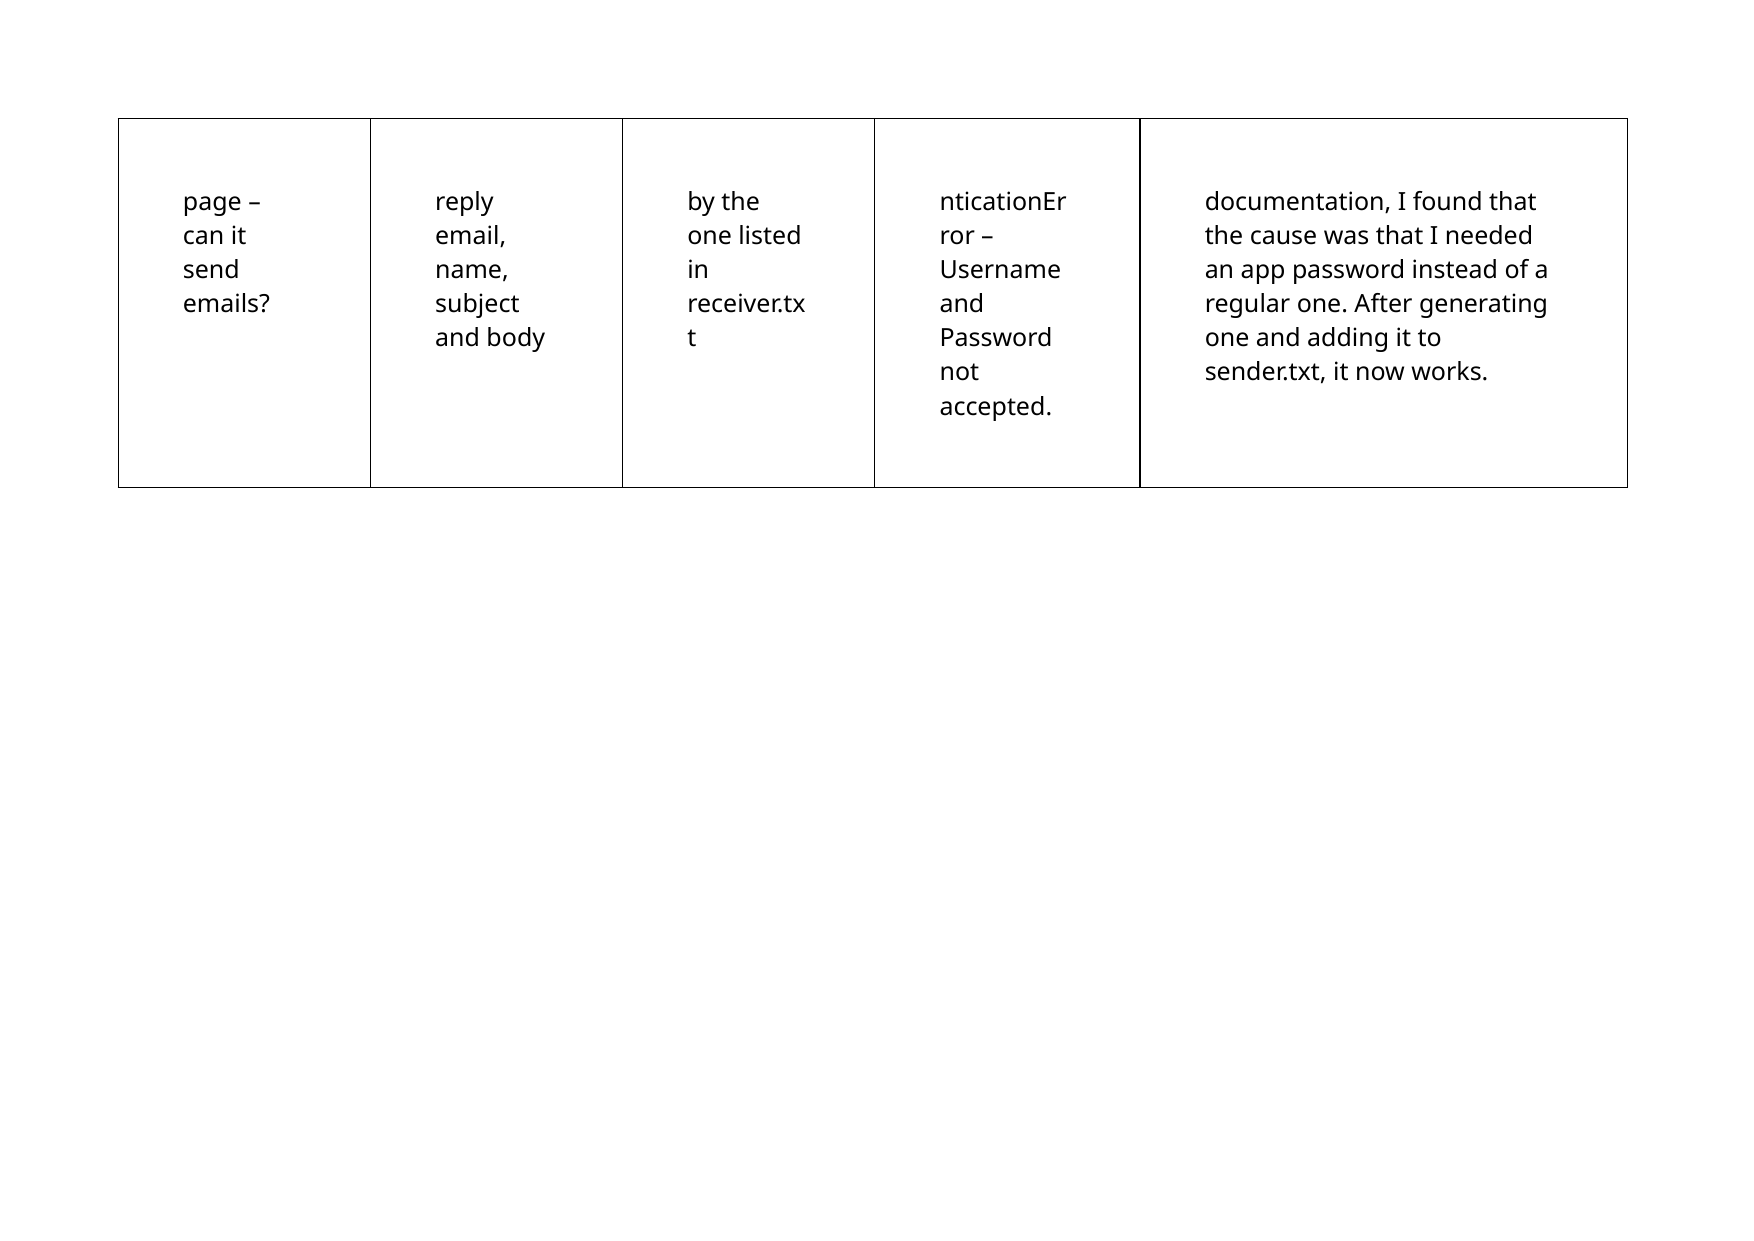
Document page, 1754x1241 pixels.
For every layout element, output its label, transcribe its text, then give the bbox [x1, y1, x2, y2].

table_cell nticationError – Username and Password not accepted. [875, 119, 1139, 487]
table_cell by the one listed in receiver.txt [623, 119, 874, 487]
table_cell reply email, name, subject and body [371, 119, 622, 487]
table_cell documentation, I found that the cause was that I needed an app password instead of a regular one. After generating one and adding it to sender.txt, it now works. [1141, 119, 1627, 487]
table_cell page – can it send emails? [119, 119, 370, 487]
